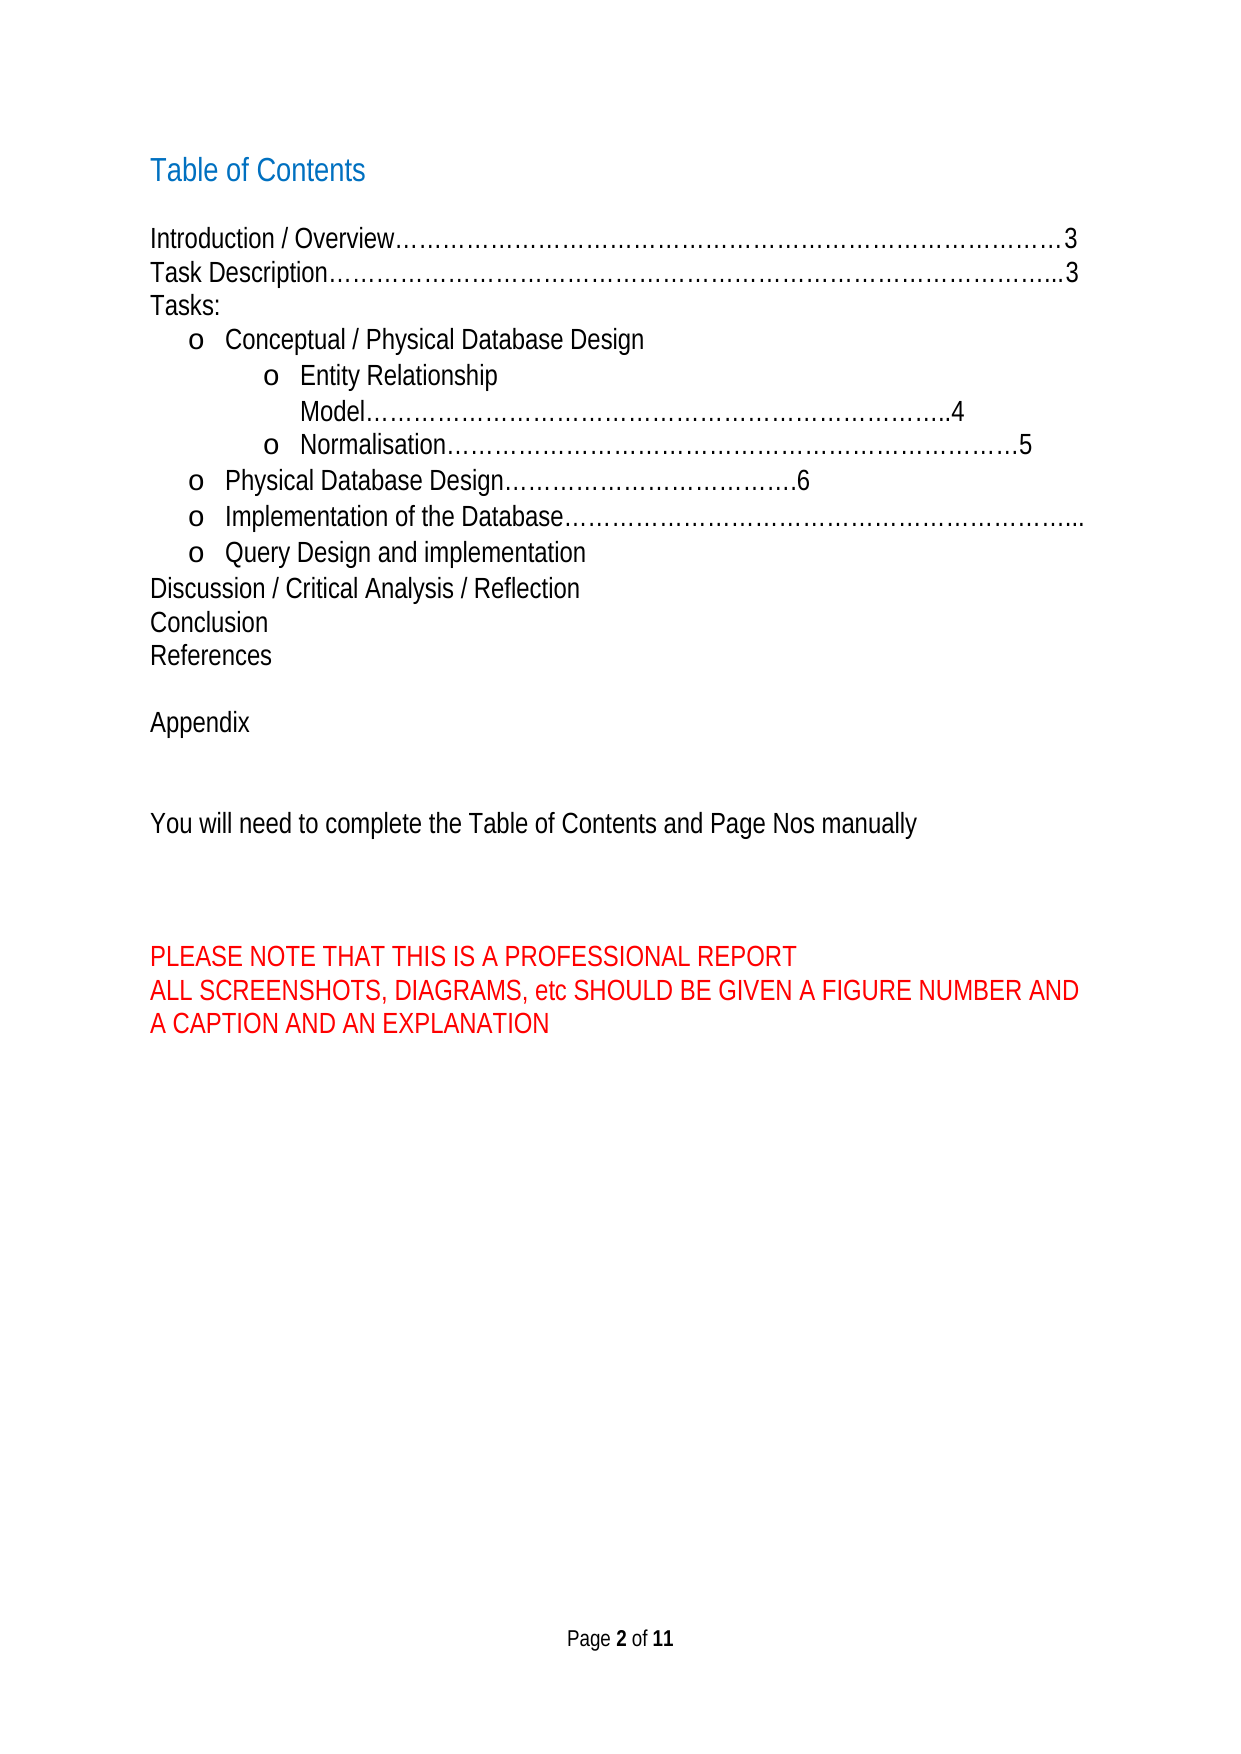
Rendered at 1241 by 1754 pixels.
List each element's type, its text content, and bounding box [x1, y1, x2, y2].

text Introduction / Overview………………………………………………………………………… 3 [150, 222, 1090, 255]
list Query Design and implementation [187, 536, 1090, 572]
list Normalisation………………………………………………………………5 [262, 427, 1090, 463]
list Entity Relationship Model………………………………………………………………..4 [262, 358, 1090, 427]
text References [150, 638, 1090, 672]
list Implementation of the Database………………………………………………………... [187, 499, 1090, 536]
list Conceptual / Physical Database Design [187, 322, 1090, 358]
list Physical Database Design……………………………….6 [187, 463, 1090, 499]
text Appendix [150, 705, 1090, 739]
text Table of Contents [150, 150, 1090, 188]
text Discussion / Critical Analysis / Reflection [150, 572, 1090, 605]
text You will need to complete the Table of Contents and Page Nos manually [150, 806, 1090, 839]
text ALL SCREENSHOTS, DIAGRAMS, etc SHOULD BE GIVEN A FIGURE NUMBER AND A CAPTION AND AN EXPLANATION [150, 973, 1090, 1040]
text Conclusion [150, 605, 1090, 638]
text Task Description………………………………………………………………………………... 3 [150, 255, 1090, 288]
text PLEASE NOTE THAT THIS IS A PROFESSIONAL REPORT [150, 939, 1090, 973]
text Tasks: [150, 288, 1090, 322]
